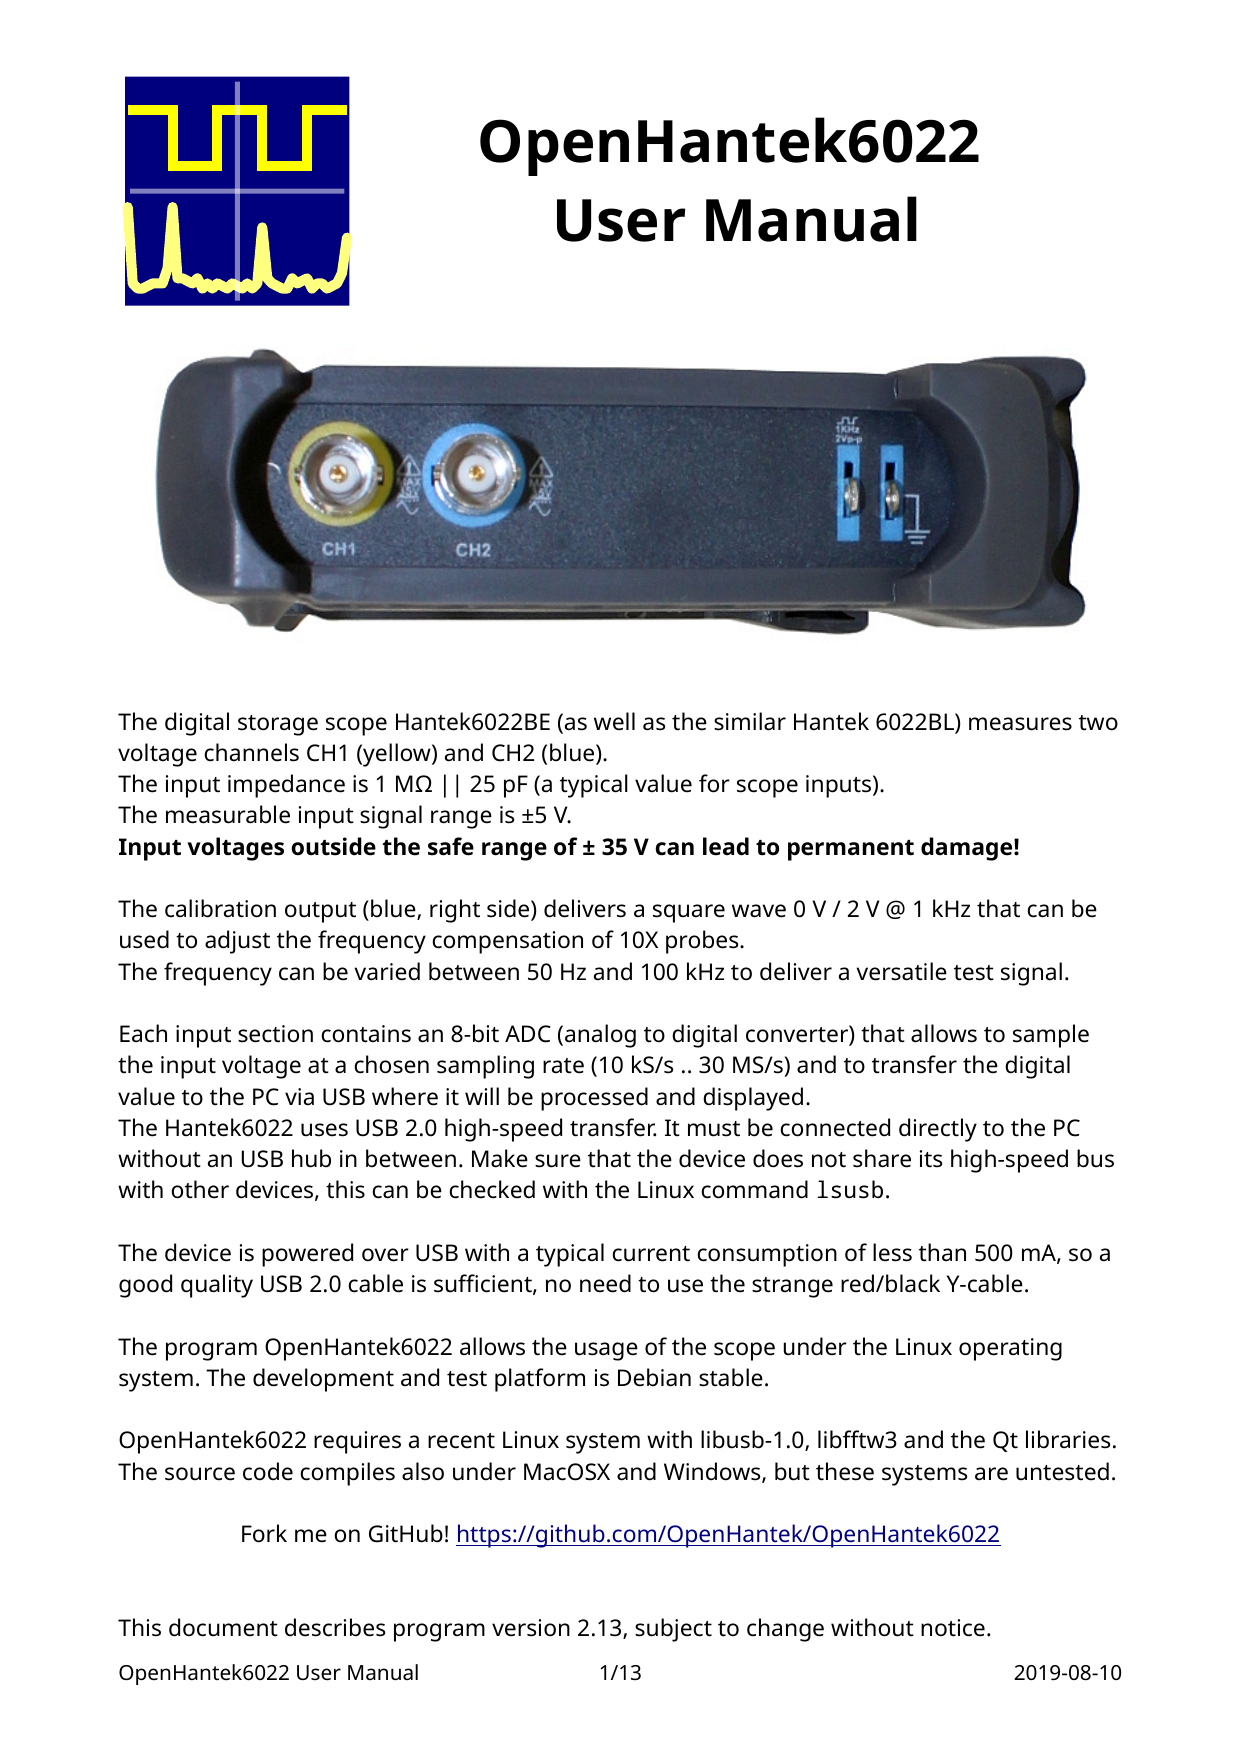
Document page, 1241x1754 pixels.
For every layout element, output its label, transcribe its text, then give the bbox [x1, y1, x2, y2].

text This document describes program version 2.13, subject to change without notice. [118, 1612, 1122, 1643]
text The Hantek6022 uses USB 2.0 high-speed transfer. It must be connected directly to the PC without an USB hub in between. Make sure that the device does not share its high-speed bus with other devices, this can be checked with the Linux command lsusb. [118, 1112, 1122, 1206]
text Input voltages outside the safe range of ± 35 V can lead to permanent damage! [118, 831, 1122, 862]
text The measurable input signal range is ±5 V. [118, 799, 1122, 831]
title OpenHantek6022 User Manual [350, 100, 1122, 259]
text The program OpenHantek6022 allows the usage of the scope under the Linux operating system. The development and test platform is Debian stable. [118, 1331, 1122, 1393]
text Fork me on GitHub! https://github.com/OpenHantek/OpenHantek6022 [118, 1518, 1122, 1549]
picture [118, 305, 1113, 677]
text The input impedance is 1 MΩ || 25 pF (a typical value for scope inputs). [118, 768, 1122, 799]
text OpenHantek6022 requires a recent Linux system with libusb-1.0, libfftw3 and the Qt libraries. The source code compiles also under MacOSX and Windows, but these systems are untested. [118, 1424, 1122, 1487]
title [118, 100, 125, 259]
text Each input section contains an 8-bit ADC (analog to digital converter) that allows to sample the input voltage at a chosen sampling rate (10 kS/s .. 30 MS/s) and to transfer the digital value to the PC via USB where it will be processed and displayed. [118, 1018, 1122, 1112]
text The frequency can be varied between 50 Hz and 100 kHz to deliver a versatile test signal. [118, 956, 1122, 987]
text The device is powered over USB with a typical current consumption of less than 500 mA, so a good quality USB 2.0 cable is sufficient, no need to use the strange red/black Y-cable. [118, 1237, 1122, 1299]
text The calibration output (blue, right side) delivers a square wave 0 V / 2 V @ 1 kHz that can be used to adjust the frequency compensation of 10X probes. [118, 893, 1122, 956]
text The digital storage scope Hantek6022BE (as well as the similar Hantek 6022BL) measures two voltage channels CH1 (yellow) and CH2 (blue). [118, 706, 1122, 768]
